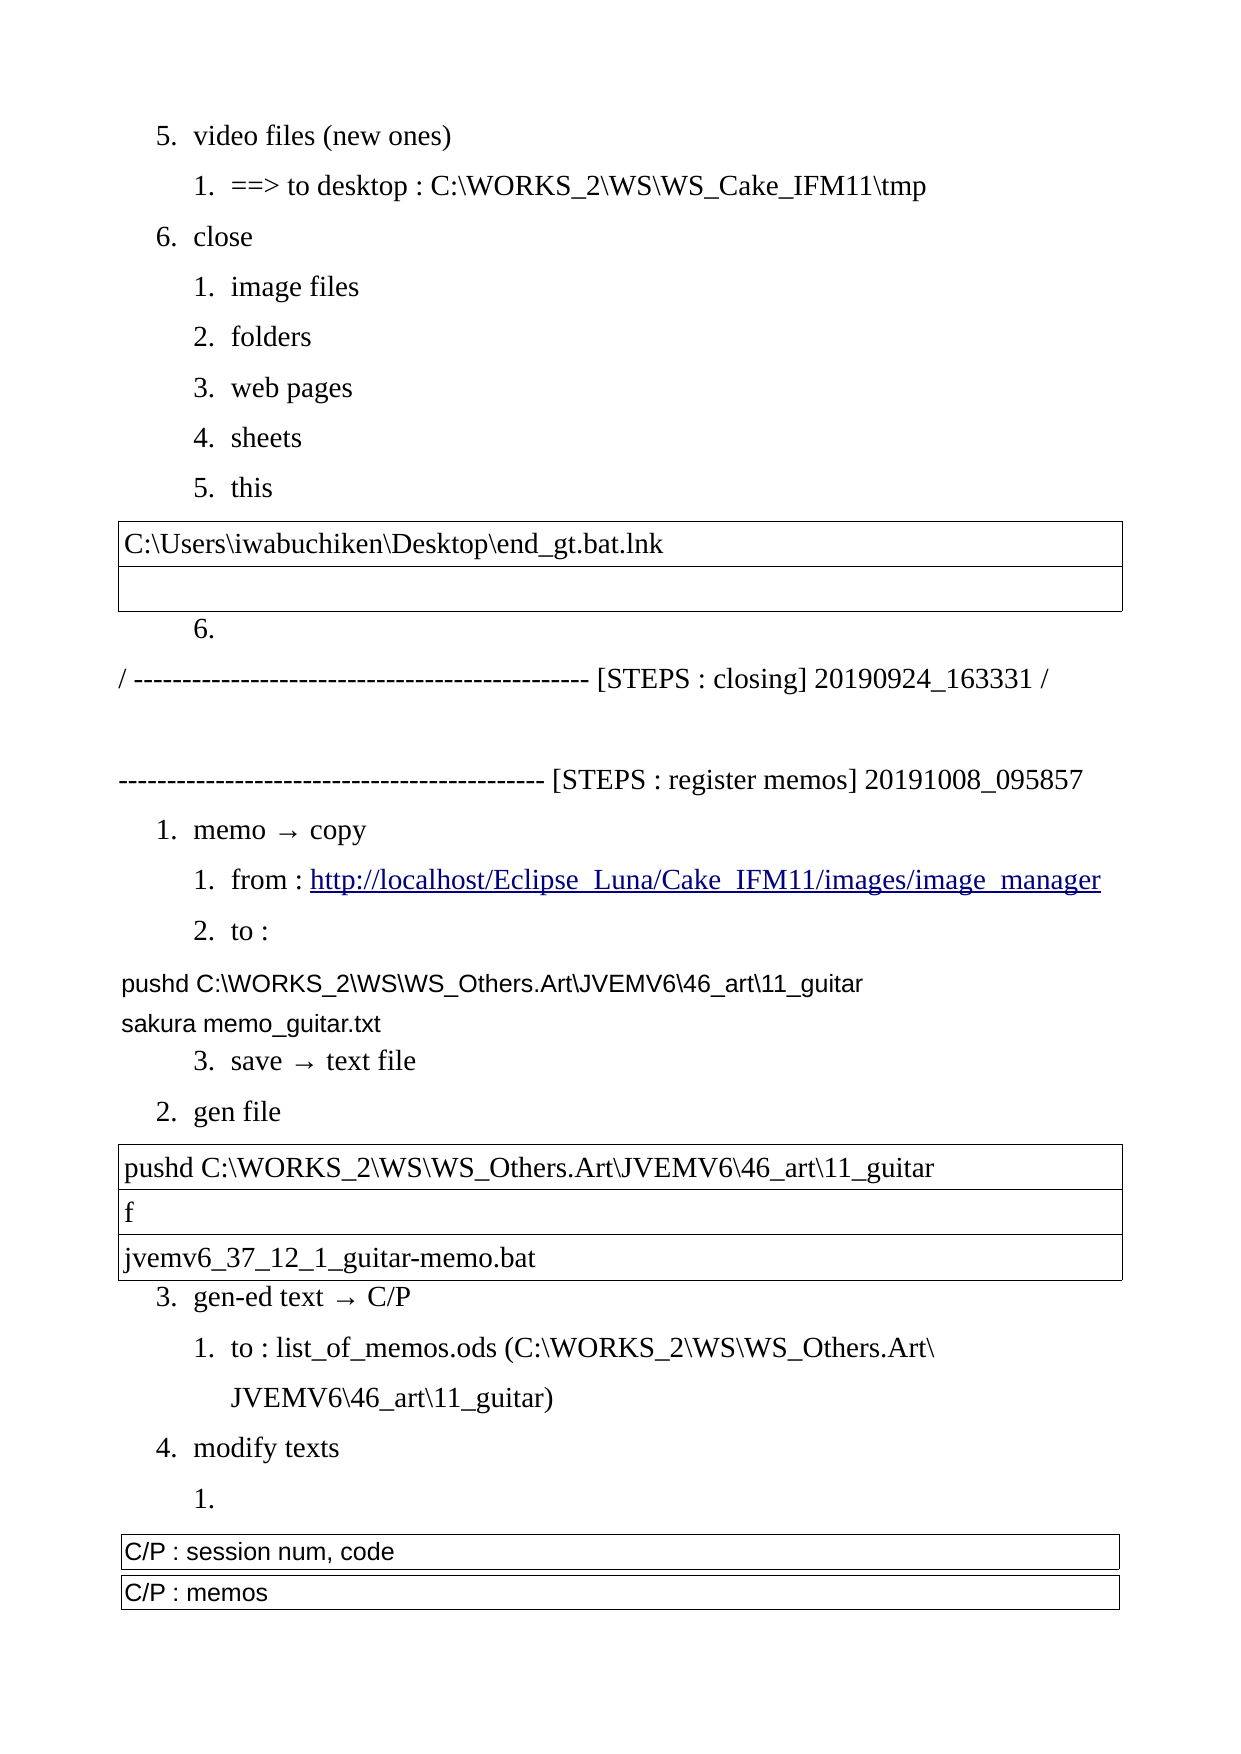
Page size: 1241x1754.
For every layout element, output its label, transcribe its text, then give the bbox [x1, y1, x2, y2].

table_cell f [119, 1190, 1122, 1234]
list modify texts [156, 1431, 1122, 1464]
table_header C/P : session num, code [118, 1531, 1122, 1572]
list folders [193, 319, 1122, 353]
text -------------------------------------------- [STEPS : register memos] 20191008_095857 [118, 762, 1122, 795]
list image files [193, 269, 1122, 303]
list web pages [193, 370, 1122, 403]
table_cell [119, 567, 1122, 611]
text / ----------------------------------------------- [STEPS : closing] 20190924_163331 / [118, 661, 1122, 695]
list from : http://localhost/Eclipse_Luna/Cake_IFM11/images/image_manager [193, 862, 1122, 896]
list gen-ed text → C/P [156, 1281, 1122, 1313]
list memo → copy [156, 812, 1122, 846]
table_header C:\Users\iwabuchiken\Desktop\end_gt.bat.lnk [119, 522, 1122, 566]
table_header pushd C:\WORKS_2\WS\WS_Others.Art\JVEMV6\46_art\11_guitar [119, 1145, 1122, 1189]
list sheets [193, 420, 1122, 453]
list video files (new ones) [156, 118, 1122, 152]
list to : list_of_memos.ods (C:\WORKS_2\WS\WS_Others.Art\JVEMV6\46_art\11_guitar) [193, 1330, 1122, 1414]
table_cell sakura memo_guitar.txt [118, 1003, 1122, 1043]
table_cell C/P : memos [118, 1572, 1122, 1612]
list this [193, 470, 1122, 504]
list ==> to desktop : C:\WORKS_2\WS\WS_Cake_IFM11\tmp [193, 168, 1122, 202]
table_cell jvemv6_37_12_1_guitar-memo.bat [119, 1235, 1122, 1279]
table_header pushd C:\WORKS_2\WS\WS_Others.Art\JVEMV6\46_art\11_guitar [118, 963, 1122, 1003]
list save → text file [193, 1043, 1122, 1077]
list gen file [156, 1094, 1122, 1127]
list close [156, 219, 1122, 252]
list to : [193, 913, 1122, 946]
